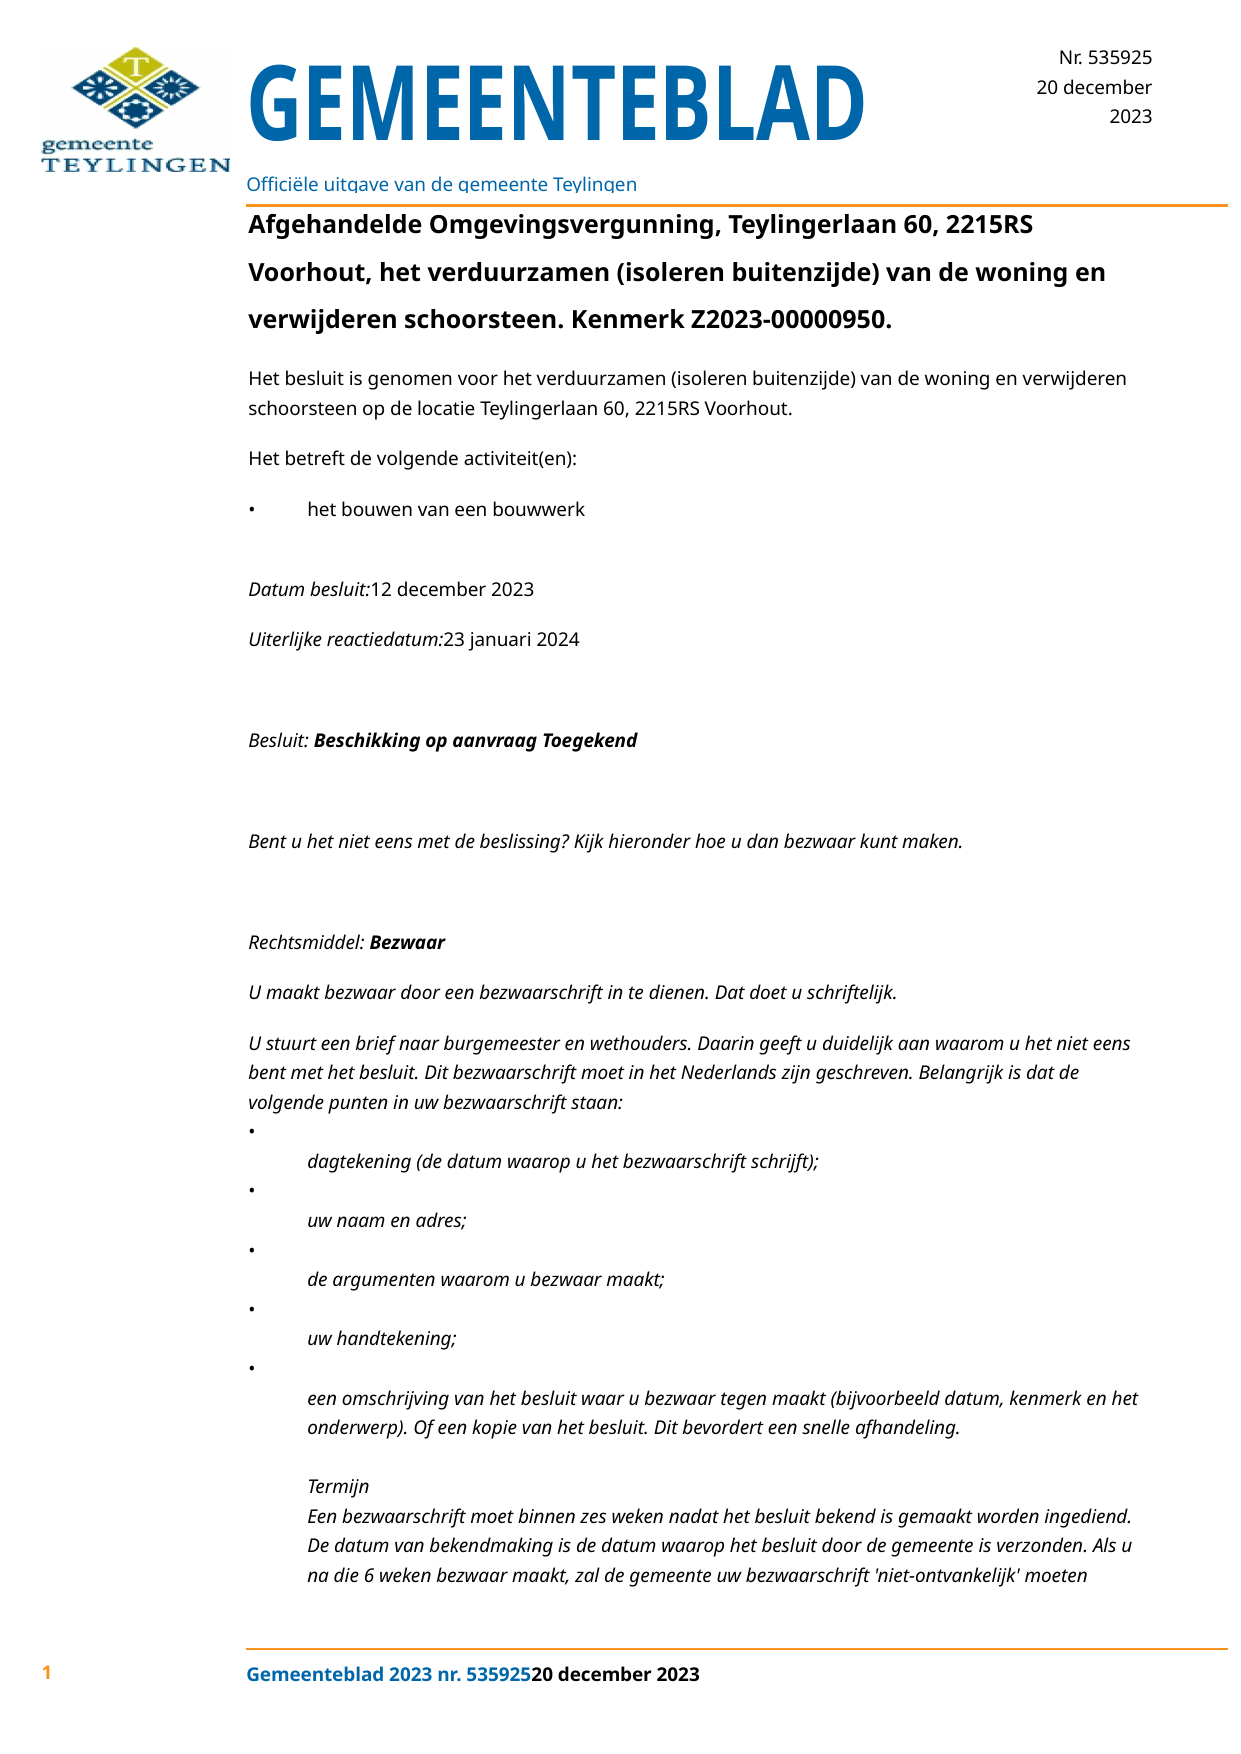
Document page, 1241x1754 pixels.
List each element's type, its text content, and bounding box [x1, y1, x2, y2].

text Het besluit is genomen voor het verduurzamen (isoleren buitenzijde) van de woning en verwijderen schoorsteen op de locatie Teylingerlaan 60, 2215RS Voorhout. [248, 366, 1152, 421]
list het bouwen van een bouwwerk [248, 496, 1152, 522]
text U stuurt een brief naar burgemeester en wethouders. Daarin geeft u duidelijk aan waarom u het niet eens bent met het besluit. Dit bezwaarschrift moet in het Nederlands zijn geschreven. Belangrijk is dat de volgende punten in uw bezwaarschrift staan: [248, 1030, 1152, 1114]
text Besluit: Beschikking op aanvraag Toegekend [248, 727, 1152, 753]
text Uiterlijke reactiedatum:23 januari 2024 [248, 626, 1152, 652]
list Termijn [248, 1473, 1152, 1499]
picture [41, 47, 231, 172]
list de argumenten waarom u bezwaar maakt; [248, 1266, 1152, 1292]
text Het betreft de volgende activiteit(en): [248, 446, 1152, 471]
text Rechtsmiddel: Bezwaar [248, 929, 1152, 954]
list dagtekening (de datum waarop u het bezwaarschrift schrijft); [248, 1148, 1152, 1174]
text U maakt bezwaar door een bezwaarschrift in te dienen. Dat doet u schriftelijk. [248, 979, 1152, 1005]
list uw naam en adres; [248, 1207, 1152, 1233]
text Bent u het niet eens met de beslissing? Kijk hieronder hoe u dan bezwaar kunt maken. [248, 828, 1152, 854]
list Een bezwaarschrift moet binnen zes weken nadat het besluit bekend is gemaakt worden ingediend. De datum van bekendmaking is de datum waarop het besluit door de gemeente is verzonden. Als u na die 6 weken bezwaar maakt, zal de gemeente uw bezwaarschrift 'niet-ontvankelijk' moeten [248, 1503, 1152, 1588]
list uw handtekening; [248, 1326, 1152, 1351]
text Datum besluit:12 december 2023 [248, 576, 1152, 602]
text Afgehandelde Omgevingsvergunning, Teylingerlaan 60, 2215RS Voorhout, het verduurzamen (isoleren buitenzijde) van de woning en verwijderen schoorsteen. Kenmerk Z2023-00000950. [248, 207, 1152, 336]
list een omschrijving van het besluit waar u bezwaar tegen maakt (bijvoorbeeld datum, kenmerk en het onderwerp). Of een kopie van het besluit. Dit bevordert een snelle afhandeling. [248, 1385, 1152, 1440]
